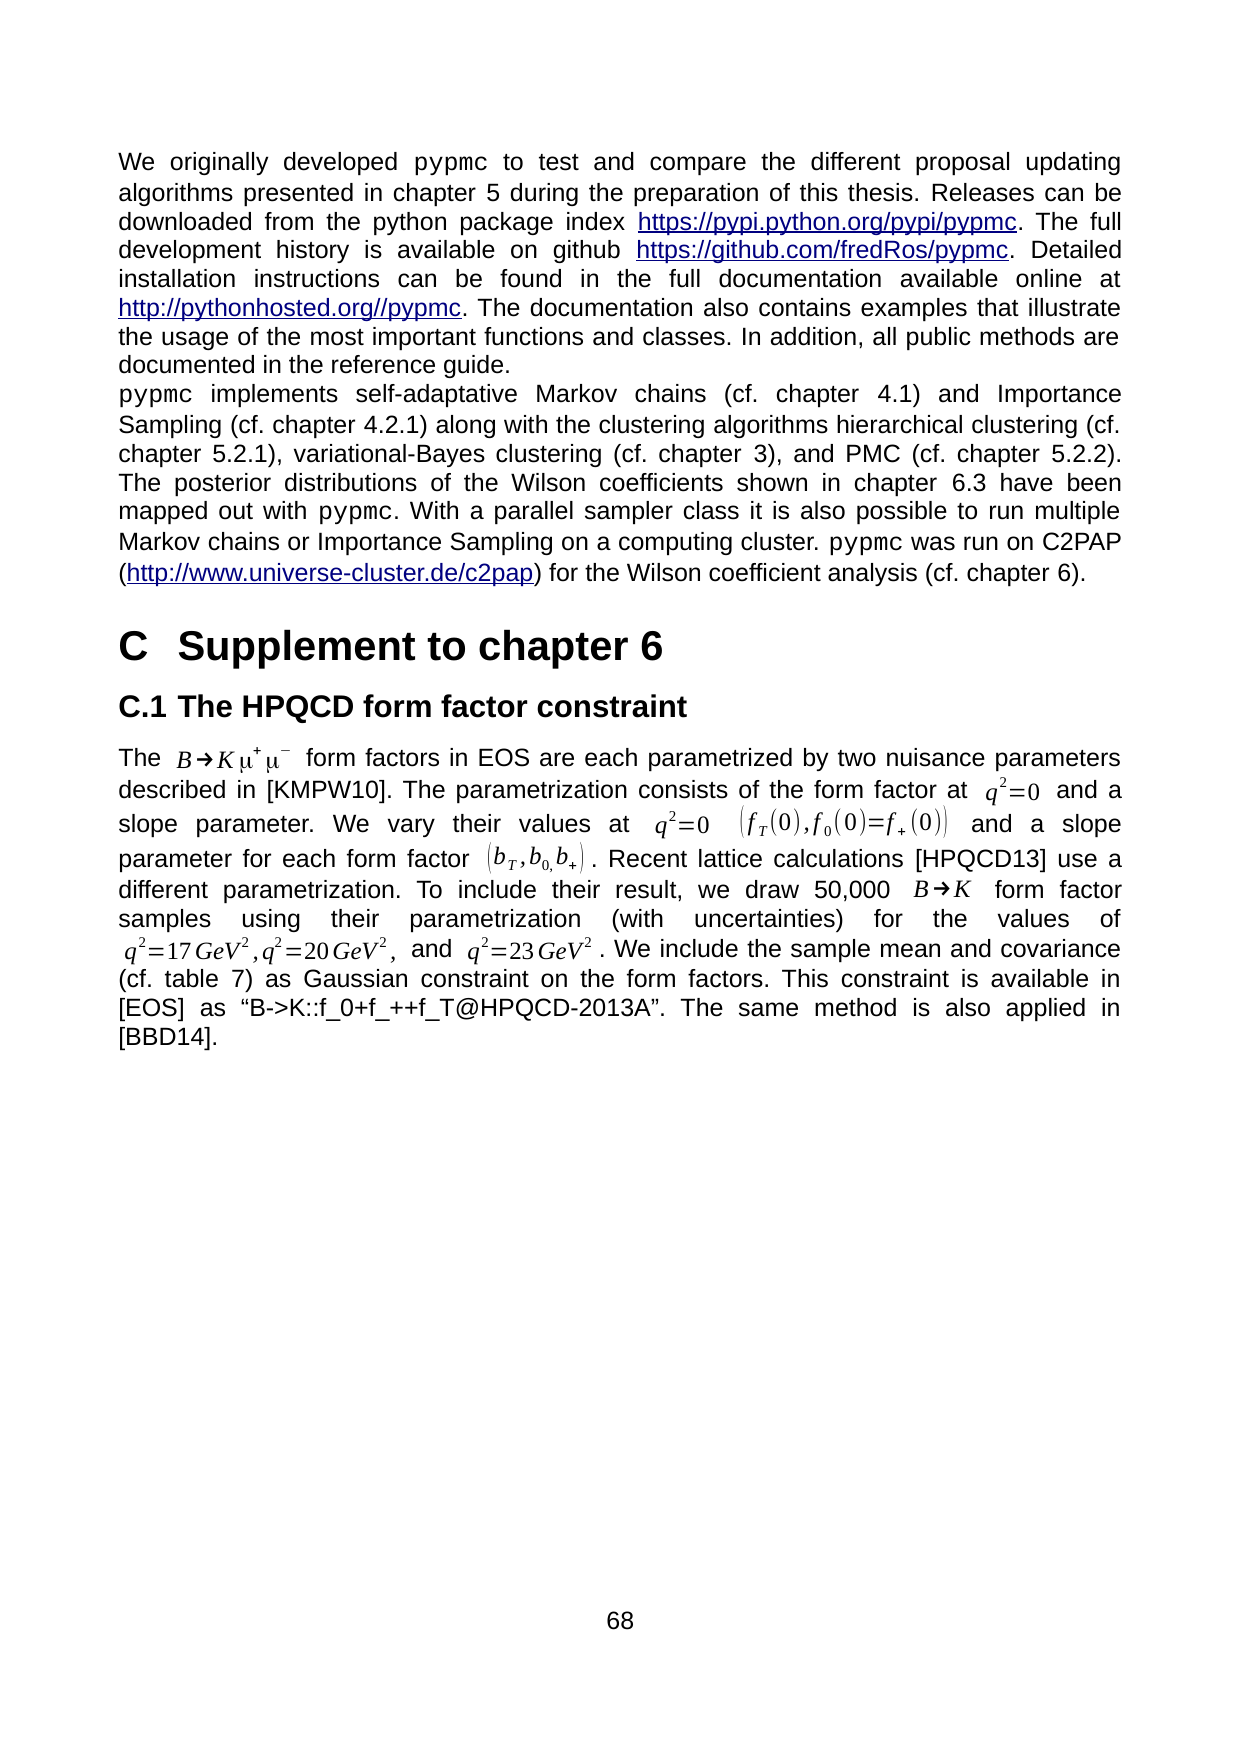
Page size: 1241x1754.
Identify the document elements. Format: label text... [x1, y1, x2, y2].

text The form factors in EOS are each parametrized by two nuisance parameters described in [KMPW10]. The parametrization consists of the form factor at and a slope parameter. We vary their values at and a slope parameter for each form factor . Recent lattice calculations [HPQCD13] use a different parametrization. To include their result, we draw 50,000 form factor samples using their parametrization (with uncertainties) for the values of and . We include the sample mean and covariance (cf. table 7) as Gaussian constraint on the form factors. This constraint is available in [EOS] as “B->K::f_0+f_++f_T@HPQCD-2013A”. The same method is also applied in [BBD14]. [118, 742, 1122, 1051]
title Supplement to chapter 6 [118, 622, 1122, 669]
text We originally developed pypmc to test and compare the different proposal updating algorithms presented in chapter 5 during the preparation of this thesis. Releases can be downloaded from the python package index https://pypi.python.org/pypi/pypmc. The full development history is available on github https://github.com/fredRos/pypmc. Detailed installation instructions can be found in the full documentation available online at http://pythonhosted.org//pypmc. The documentation also contains examples that illustrate the usage of the most important functions and classes. In addition, all public methods are documented in the reference guide. [118, 147, 1122, 379]
title The HPQCD form factor constraint [118, 688, 1122, 723]
text pypmc implements self-adaptative Markov chains (cf. chapter 4.1) and Importance Sampling (cf. chapter 4.2.1) along with the clustering algorithms hierarchical clustering (cf. chapter 5.2.1), variational-Bayes clustering (cf. chapter 3), and PMC (cf. chapter 5.2.2). The posterior distributions of the Wilson coefficients shown in chapter 6.3 have been mapped out with pypmc. With a parallel sampler class it is also possible to run multiple Markov chains or Importance Sampling on a computing cluster. pypmc was run on C2PAP (http://www.universe-cluster.de/c2pap) for the Wilson coefficient analysis (cf. chapter 6). [118, 379, 1122, 587]
